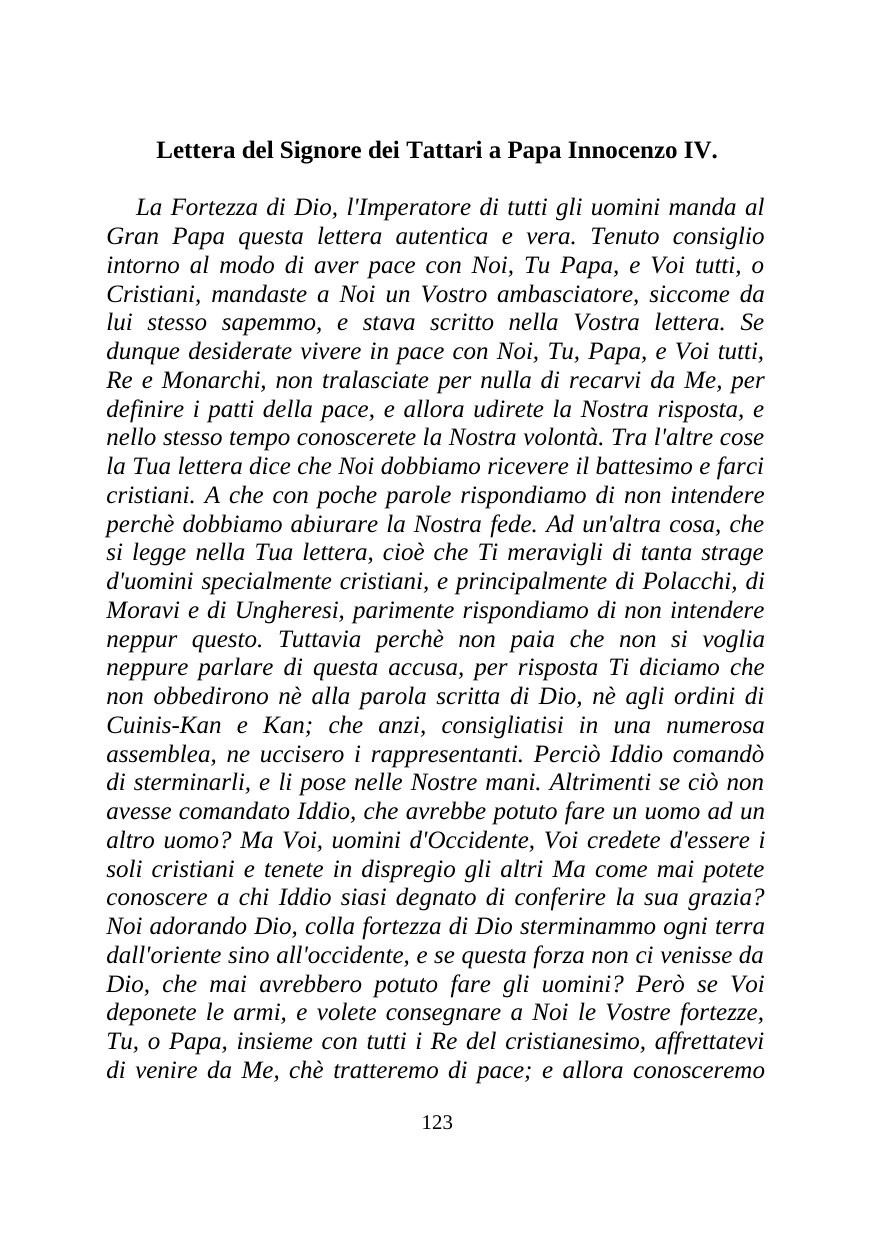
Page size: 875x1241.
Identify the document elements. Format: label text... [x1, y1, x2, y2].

text La Fortezza di Dio, l'Imperatore di tutti gli uomini manda al Gran Papa questa lettera autentica e vera. Tenuto consiglio intorno al modo di aver pace con Noi, Tu Papa, e Voi tutti, o Cristiani, mandaste a Noi un Vostro ambasciatore, siccome da lui stesso sapemmo, e stava scritto nella Vostra lettera. Se dunque desiderate vivere in pace con Noi, Tu, Papa, e Voi tutti, Re e Monarchi, non tralasciate per nulla di recarvi da Me, per definire i patti della pace, e allora udirete la Nostra risposta, e nello stesso tempo conoscerete la Nostra volontà. Tra l'altre cose la Tua lettera dice che Noi dobbiamo ricevere il battesimo e farci cristiani. A che con poche parole rispondiamo di non intendere perchè dobbiamo abiurare la Nostra fede. Ad un'altra cosa, che si legge nella Tua lettera, cioè che Ti meravigli di tanta strage d'uomini specialmente cristiani, e principalmente di Polacchi, di Moravi e di Ungheresi, parimente rispondiamo di non intendere neppur questo. Tuttavia perchè non paia che non si voglia neppure parlare di questa accusa, per risposta Ti diciamo che non obbedirono nè alla parola scritta di Dio, nè agli ordini di Cuinis-Kan e Kan; che anzi, consigliatisi in una numerosa assemblea, ne uccisero i rappresentanti. Perciò Iddio comandò di sterminarli, e li pose nelle Nostre mani. Altrimenti se ciò non avesse comandato Iddio, che avrebbe potuto fare un uomo ad un altro uomo? Ma Voi, uomini d'Occidente, Voi credete d'essere i soli cristiani e tenete in dispregio gli altri Ma come mai potete conoscere a chi Iddio siasi degnato di conferire la sua grazia? Noi adorando Dio, colla fortezza di Dio sterminammo ogni terra dall'oriente sino all'occidente, e se questa forza non ci venisse da Dio, che mai avrebbero potuto fare gli uomini? Però se Voi deponete le armi, e volete consegnare a Noi le Vostre fortezze, Tu, o Papa, insieme con tutti i Re del cristianesimo, affrettatevi di venire da Me, chè tratteremo di pace; e allora conosceremo [106, 192, 768, 1084]
text Lettera del Signore dei Tattari a Papa Innocenzo IV. [106, 135, 768, 164]
